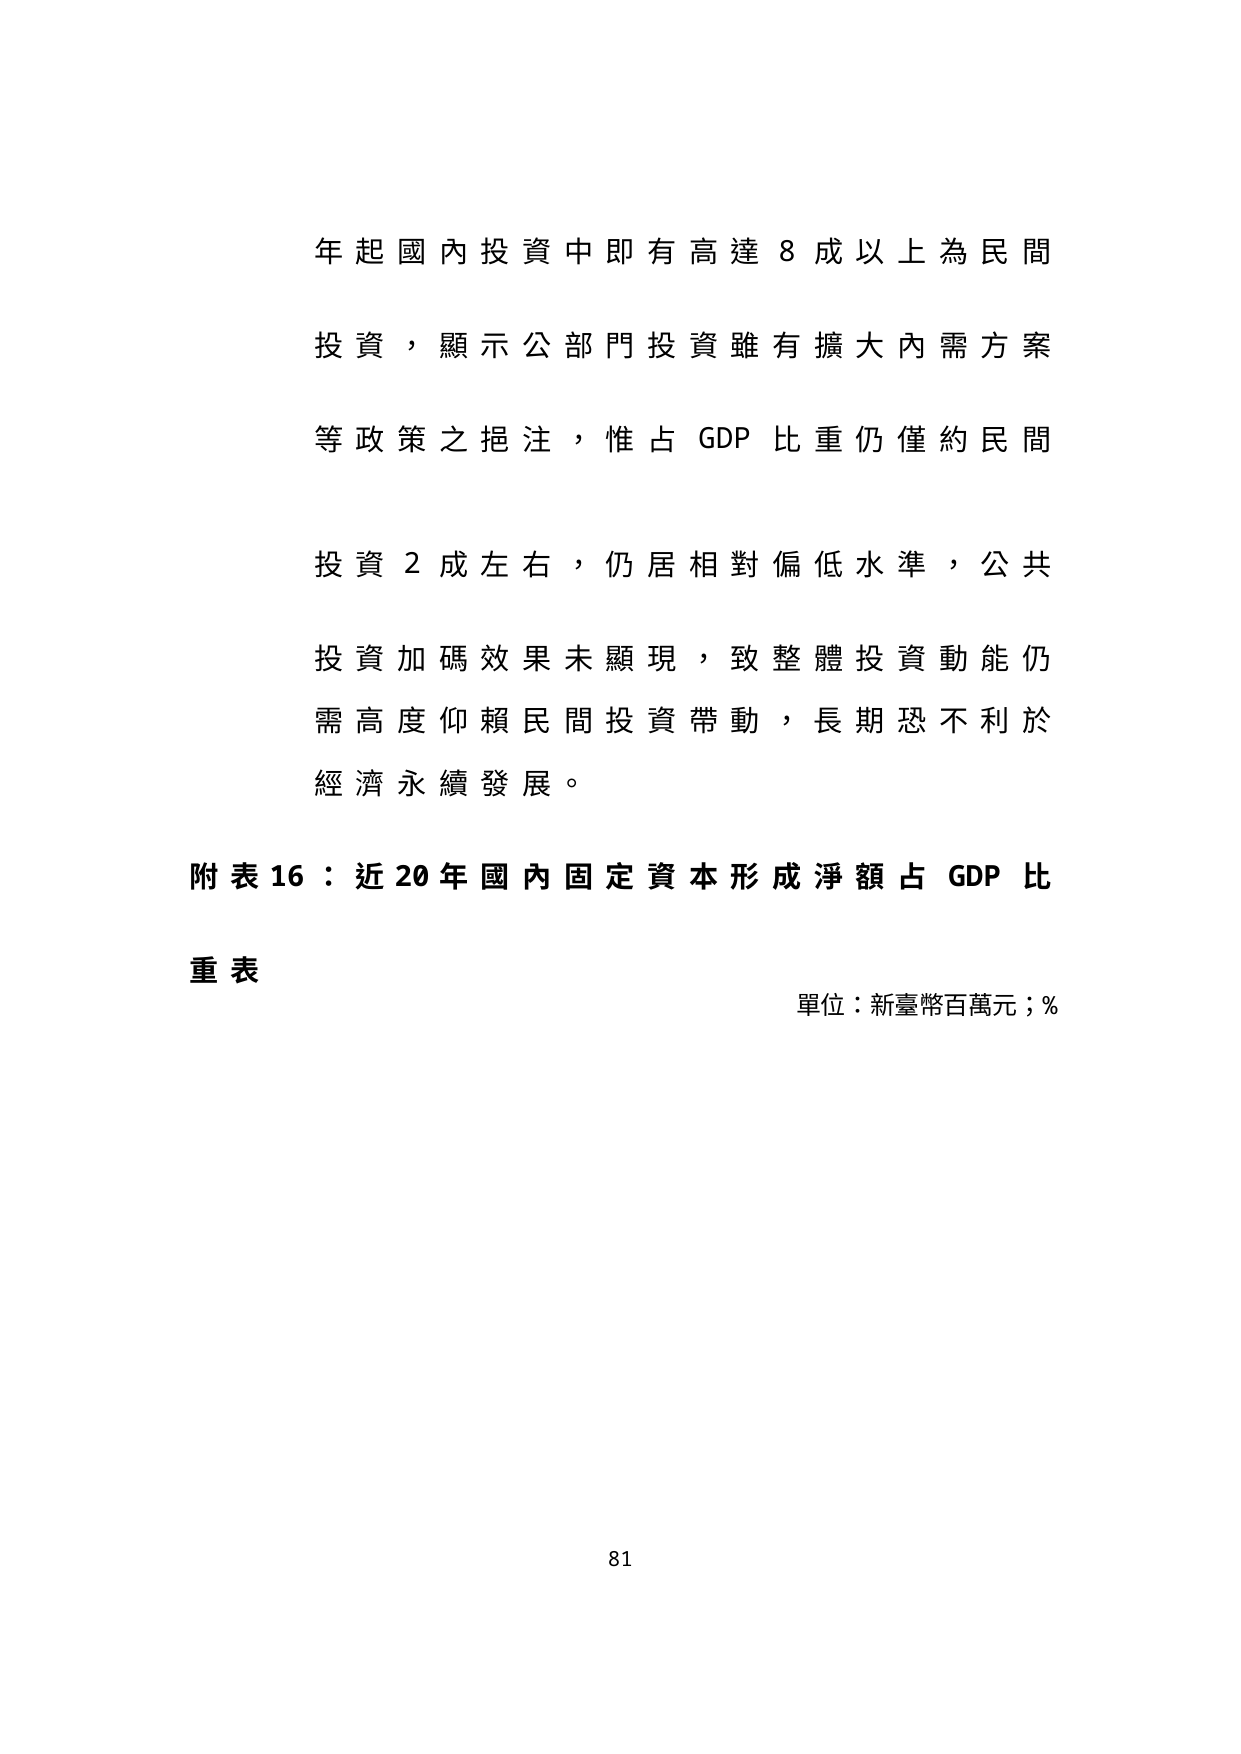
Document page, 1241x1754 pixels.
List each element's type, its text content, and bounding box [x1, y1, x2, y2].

text 附表16：近20年國內固定資本形成淨額占GDP比重表 [183, 802, 1058, 990]
text 年起國內投資中即有高達8成以上為民間投資，顯示公部門投資雖有擴大內需方案等政策之挹注，惟占GDP比重仍僅約民間投資2成左右，仍居相對偏低水準，公共投資加碼效果未顯現，致整體投資動能仍需高度仰賴民間投資帶動，長期恐不利於經濟永續發展。 [271, 177, 1058, 802]
text 單位：新臺幣百萬元；% [183, 990, 1058, 1021]
